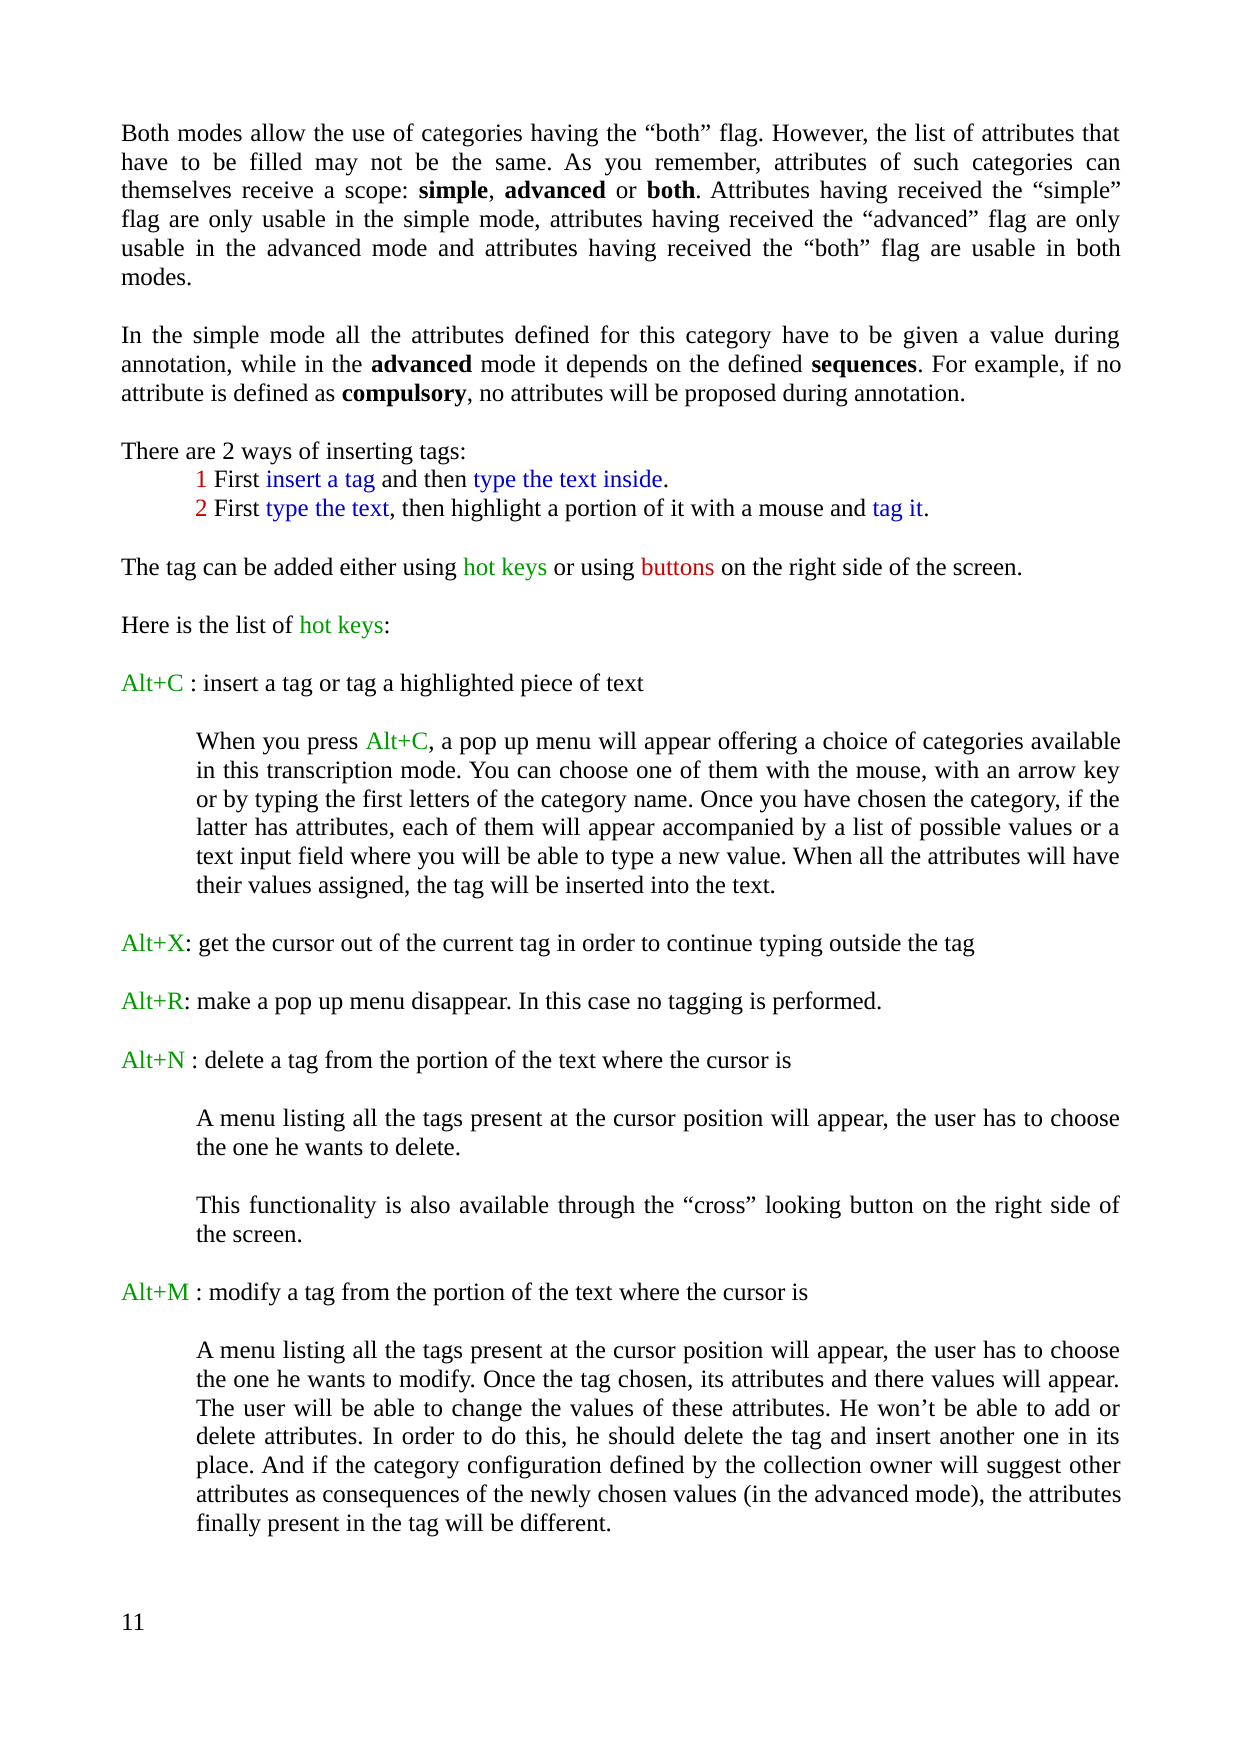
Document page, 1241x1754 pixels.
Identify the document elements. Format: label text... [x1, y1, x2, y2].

text Alt+R: make a pop up menu disappear. In this case no tagging is performed. [121, 986, 1122, 1015]
text In the simple mode all the attributes defined for this category have to be given a value during annotation, while in the advanced mode it depends on the defined sequences. For example, if no attribute is defined as compulsory, no attributes will be proposed during annotation. [121, 320, 1122, 406]
text Alt+M : modify a tag from the portion of the text where the cursor is [121, 1277, 1122, 1306]
text Here is the list of hot keys: [121, 610, 1122, 638]
text There are 2 ways of inserting tags: 1 First insert a tag and then type the text inside. 2 First type the text, then highlight a portion of it with a mouse and tag it. [121, 436, 1122, 522]
text Both modes allow the use of categories having the “both” flag. However, the list of attributes that have to be filled may not be the same. As you remember, attributes of such categories can themselves receive a scope: simple, advanced or both. Attributes having received the “simple” flag are only usable in the simple mode, attributes having received the “advanced” flag are only usable in the advanced mode and attributes having received the “both” flag are usable in both modes. [121, 118, 1122, 291]
text Alt+N : delete a tag from the portion of the text where the cursor is [121, 1045, 1122, 1073]
text A menu listing all the tags present at the cursor position will appear, the user has to choose the one he wants to modify. Once the tag chosen, its attributes and there values will appear. The user will be able to change the values of these attributes. He won’t be able to add or delete attributes. In order to do this, he should delete the tag and insert another one in its place. And if the category configuration defined by the collection owner will suggest other attributes as consequences of the newly chosen values (in the advanced mode), the attributes finally present in the tag will be different. [196, 1335, 1122, 1536]
text When you press Alt+C, a pop up menu will appear offering a choice of categories available in this transcription mode. You can choose one of them with the mouse, with an arrow key or by typing the first letters of the category name. Once you have chosen the category, if the latter has attributes, each of them will appear accompanied by a list of possible values or a text input field where you will be able to type a new value. When all the attributes will have their values assigned, the tag will be inserted into the text. [196, 726, 1122, 899]
text The tag can be added either using hot keys or using buttons on the right side of the screen. [121, 552, 1122, 580]
text This functionality is also available through the “cross” looking button on the right side of the screen. [196, 1190, 1122, 1247]
text Alt+C : insert a tag or tag a highlighted piece of text [121, 668, 1122, 697]
text Alt+X: get the cursor out of the current tag in order to continue typing outside the tag [121, 928, 1122, 957]
text A menu listing all the tags present at the cursor position will appear, the user has to choose the one he wants to delete. [196, 1103, 1122, 1160]
